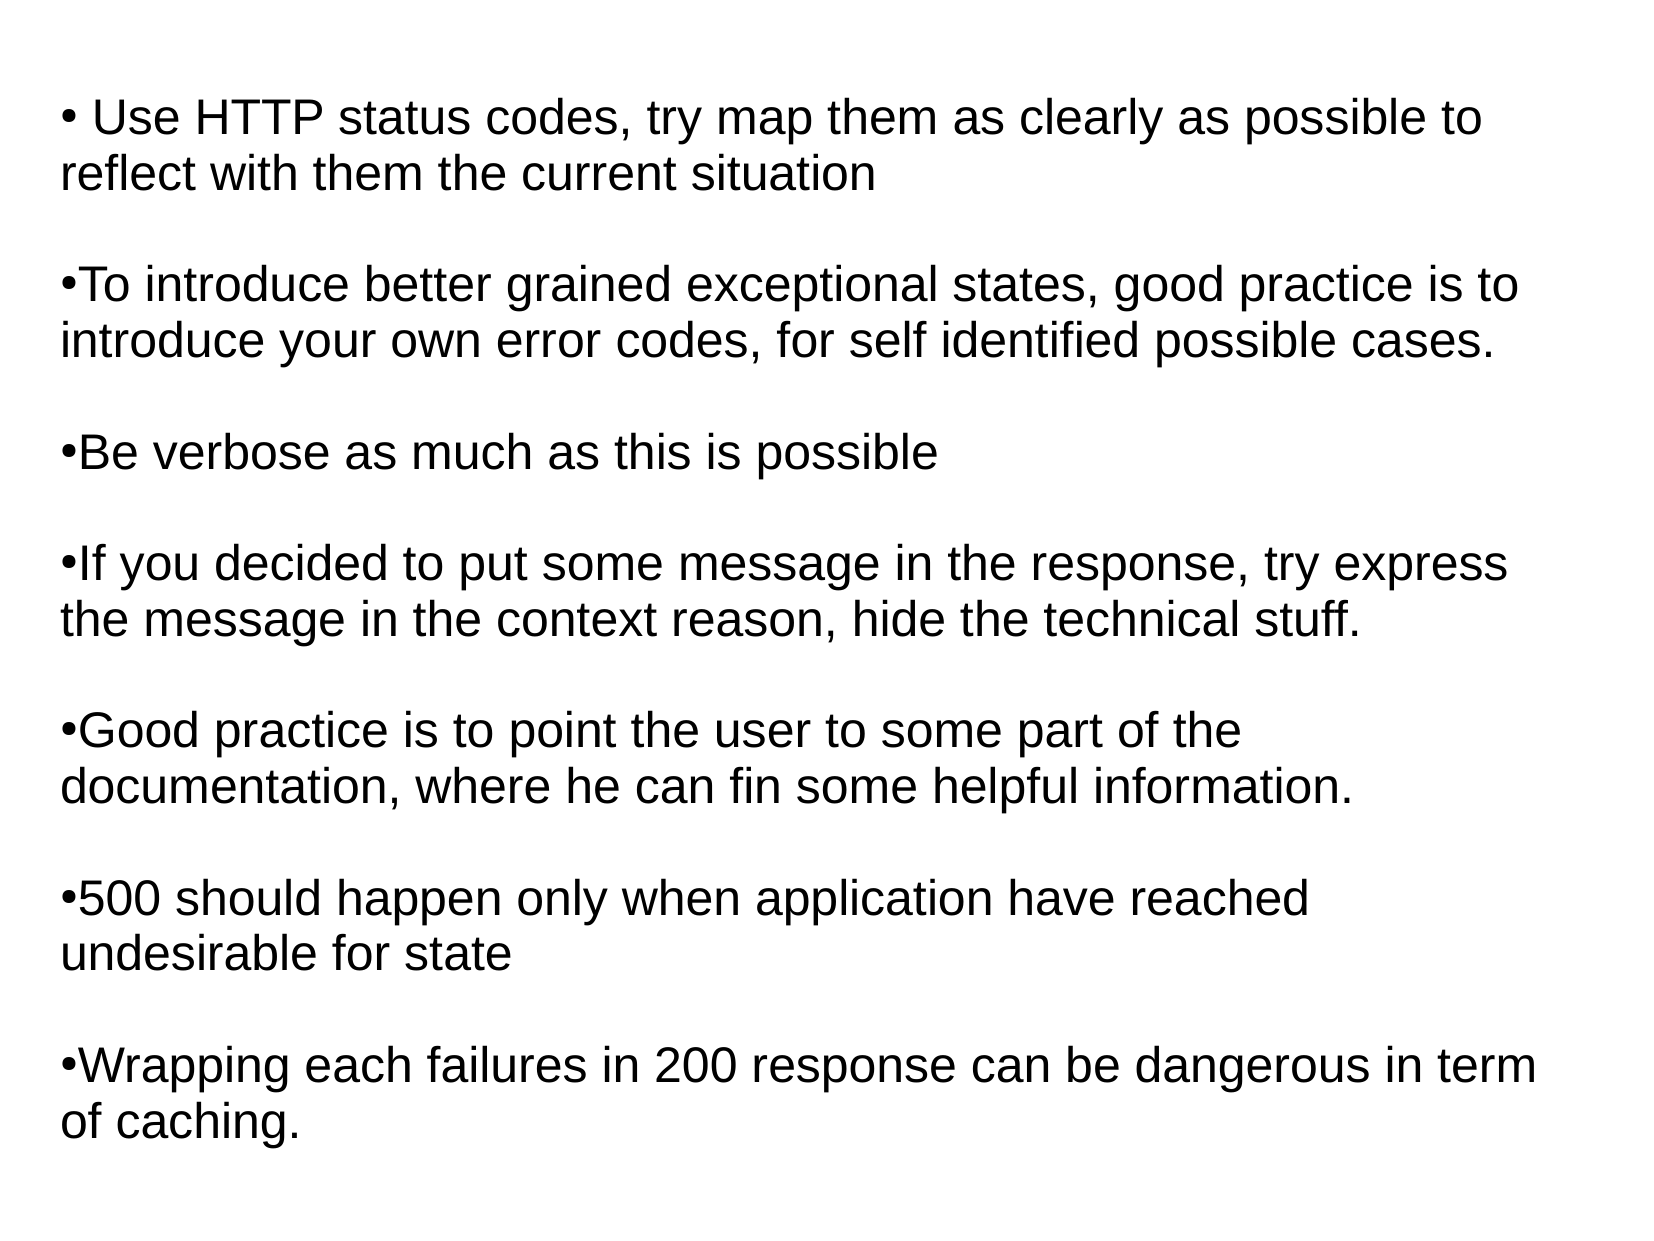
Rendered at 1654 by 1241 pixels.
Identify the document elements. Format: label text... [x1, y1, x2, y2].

subtitle Use HTTP status codes, try map them as clearly as possible to reflect with them the current situation To introduce better grained exceptional states, good practice is to introduce your own error codes, for self identified possible cases. Be verbose as much as this is possible If you decided to put some message in the response, try express the message in the context reason, hide the technical stuff. Good practice is to point the user to some part of the documentation, where he can fin some helpful information. 500 should happen only when application have reached undesirable for state Wrapping each failures in 200 response can be dangerous in term of caching. [60, 89, 1549, 1149]
